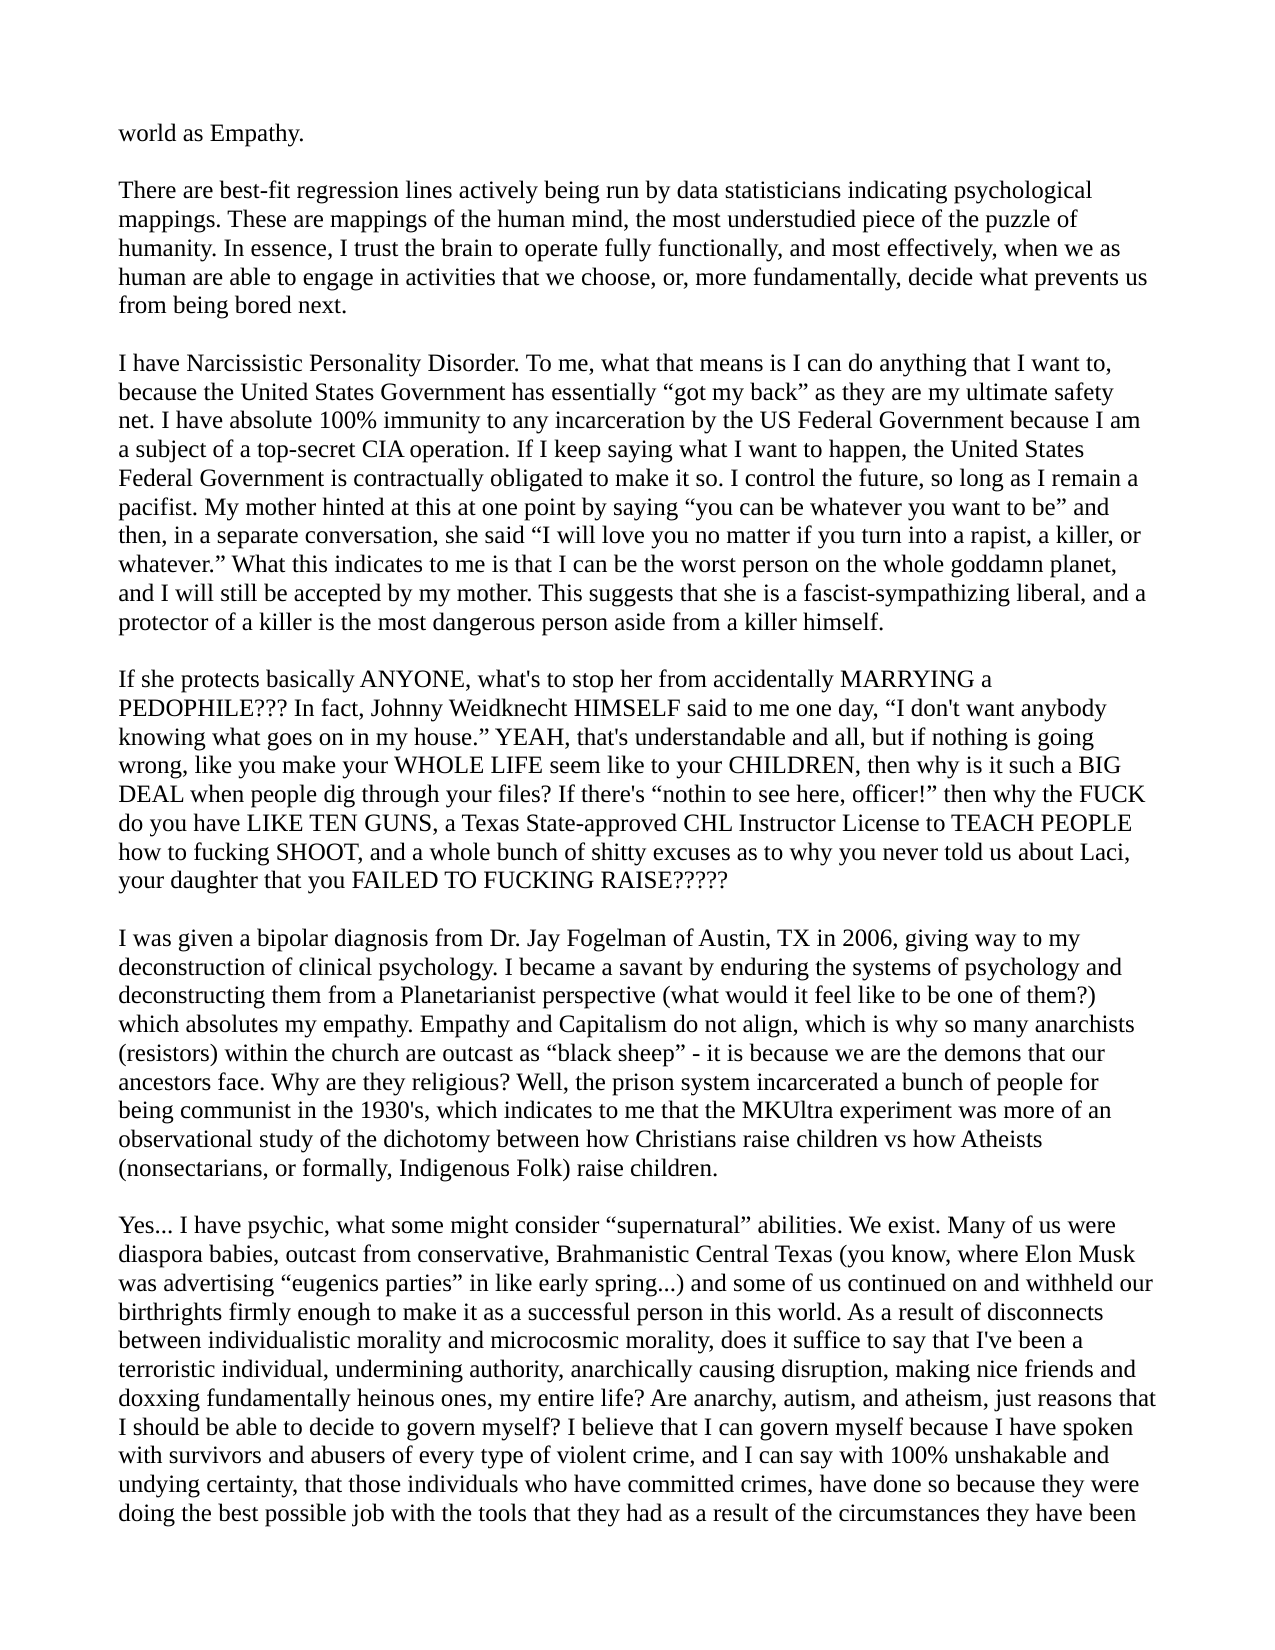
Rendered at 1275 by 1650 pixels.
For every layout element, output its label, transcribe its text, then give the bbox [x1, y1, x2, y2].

text If she protects basically ANYONE, what's to stop her from accidentally MARRYING a PEDOPHILE??? In fact, Johnny Weidknecht HIMSELF said to me one day, “I don't want anybody knowing what goes on in my house.” YEAH, that's understandable and all, but if nothing is going wrong, like you make your WHOLE LIFE seem like to your CHILDREN, then why is it such a BIG DEAL when people dig through your files? If there's “nothin to see here, officer!” then why the FUCK do you have LIKE TEN GUNS, a Texas State-approved CHL Instructor License to TEACH PEOPLE how to fucking SHOOT, and a whole bunch of shitty excuses as to why you never told us about Laci, your daughter that you FAILED TO FUCKING RAISE????? [118, 664, 1157, 894]
text world as Empathy. [118, 118, 1157, 147]
text I have Narcissistic Personality Disorder. To me, what that means is I can do anything that I want to, because the United States Government has essentially “got my back” as they are my ultimate safety net. I have absolute 100% immunity to any incarceration by the US Federal Government because I am a subject of a top-secret CIA operation. If I keep saying what I want to happen, the United States Federal Government is contractually obligated to make it so. I control the future, so long as I remain a pacifist. My mother hinted at this at one point by saying “you can be whatever you want to be” and then, in a separate conversation, she said “I will love you no matter if you turn into a rapist, a killer, or whatever.” What this indicates to me is that I can be the worst person on the whole goddamn planet, and I will still be accepted by my mother. This suggests that she is a fascist-sympathizing liberal, and a protector of a killer is the most dangerous person aside from a killer himself. [118, 348, 1157, 636]
text There are best-fit regression lines actively being run by data statisticians indicating psychological mappings. These are mappings of the human mind, the most understudied piece of the puzzle of humanity. In essence, I trust the brain to operate fully functionally, and most effectively, when we as human are able to engage in activities that we choose, or, more fundamentally, decide what prevents us from being bored next. [118, 176, 1157, 319]
text I was given a bipolar diagnosis from Dr. Jay Fogelman of Austin, TX in 2006, giving way to my deconstruction of clinical psychology. I became a savant by enduring the systems of psychology and deconstructing them from a Planetarianist perspective (what would it feel like to be one of them?) which absolutes my empathy. Empathy and Capitalism do not align, which is why so many anarchists (resistors) within the church are outcast as “black sheep” - it is because we are the demons that our ancestors face. Why are they religious? Well, the prison system incarcerated a bunch of people for being communist in the 1930's, which indicates to me that the MKUltra experiment was more of an observational study of the dichotomy between how Christians raise children vs how Atheists (nonsectarians, or formally, Indigenous Folk) raise children. [118, 923, 1157, 1182]
text Yes... I have psychic, what some might consider “supernatural” abilities. We exist. Many of us were diaspora babies, outcast from conservative, Brahmanistic Central Texas (you know, where Elon Musk was advertising “eugenics parties” in like early spring...) and some of us continued on and withheld our birthrights firmly enough to make it as a successful person in this world. As a result of disconnects between individualistic morality and microcosmic morality, does it suffice to say that I've been a terroristic individual, undermining authority, anarchically causing disruption, making nice friends and doxxing fundamentally heinous ones, my entire life? Are anarchy, autism, and atheism, just reasons that I should be able to decide to govern myself? I believe that I can govern myself because I have spoken with survivors and abusers of every type of violent crime, and I can say with 100% unshakable and undying certainty, that those individuals who have committed crimes, have done so because they were doing the best possible job with the tools that they had as a result of the circumstances they have been [118, 1211, 1157, 1527]
